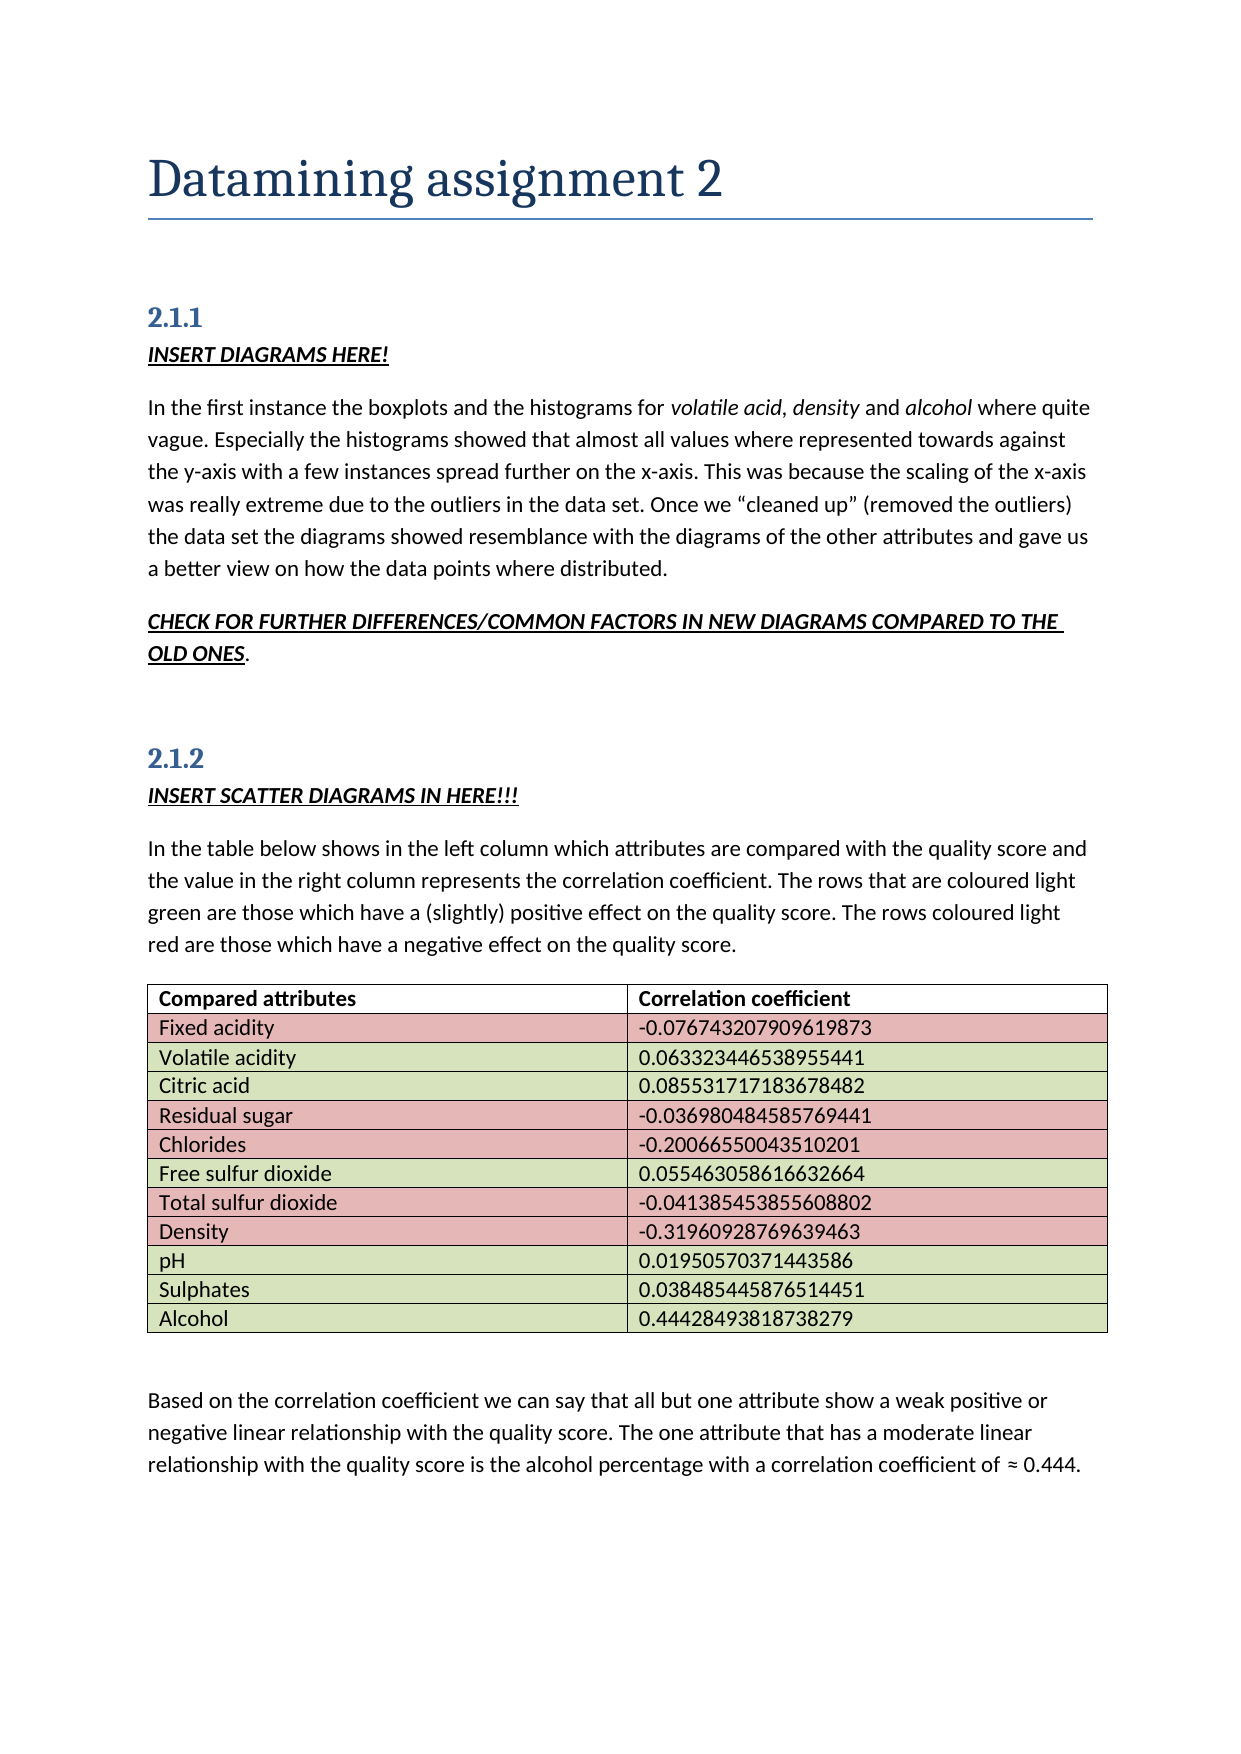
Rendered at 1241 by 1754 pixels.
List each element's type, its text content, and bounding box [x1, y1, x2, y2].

subtitle 2.1.2 [148, 742, 1093, 776]
table_cell -0.036980484585769441 [628, 1101, 1107, 1129]
table_cell Residual sugar [148, 1101, 627, 1129]
table_cell Chlorides [148, 1130, 627, 1158]
text CHECK FOR FURTHER DIFFERENCES/COMMON FACTORS IN NEW DIAGRAMS COMPARED TO THE OLD ONES. [148, 607, 1093, 667]
table_cell 0.055463058616632664 [628, 1159, 1107, 1187]
table_cell Alcohol [148, 1304, 627, 1332]
table_cell 0.063323446538955441 [628, 1043, 1107, 1071]
text Based on the correlation coefficient we can say that all but one attribute show a weak positive or negative linear relationship with the quality score. The one attribute that has a moderate linear relationship with the quality score is the alcohol percentage with a correlation coefficient of ≈ 0.444. [148, 1386, 1093, 1479]
table_header Correlation coefficient [628, 985, 1107, 1012]
text INSERT SCATTER DIAGRAMS IN HERE!!! [148, 781, 1093, 809]
table_cell Density [148, 1217, 627, 1245]
table_cell Free sulfur dioxide [148, 1159, 627, 1187]
table_cell -0.31960928769639463 [628, 1217, 1107, 1245]
subtitle 2.1.1 [148, 302, 1093, 335]
text In the table below shows in the left column which attributes are compared with the quality score and the value in the right column represents the correlation coefficient. The rows that are coloured light green are those which have a (slightly) positive effect on the quality score. The rows coloured light red are those which have a negative effect on the quality score. [148, 834, 1093, 958]
table_cell Sulphates [148, 1275, 627, 1303]
table_header Compared attributes [148, 985, 627, 1012]
table_cell Citric acid [148, 1072, 627, 1100]
table_cell Fixed acidity [148, 1014, 627, 1042]
table_cell 0.01950570371443586 [628, 1246, 1107, 1274]
table_cell pH [148, 1246, 627, 1274]
table_cell 0.038485445876514451 [628, 1275, 1107, 1303]
text INSERT DIAGRAMS HERE! [148, 340, 1093, 368]
table_cell 0.085531717183678482 [628, 1072, 1107, 1100]
table_cell -0.20066550043510201 [628, 1130, 1107, 1158]
table_cell -0.076743207909619873 [628, 1014, 1107, 1042]
table_cell 0.44428493818738279 [628, 1304, 1107, 1332]
table_cell Total sulfur dioxide [148, 1188, 627, 1216]
table_cell -0.041385453855608802 [628, 1188, 1107, 1216]
text In the first instance the boxplots and the histograms for volatile acid, density and alcohol where quite vague. Especially the histograms showed that almost all values where represented towards against the y-axis with a few instances spread further on the x-axis. This was because the scaling of the x-axis was really extreme due to the outliers in the data set. Once we “cleaned up” (removed the outliers) the data set the diagrams showed resemblance with the diagrams of the other attributes and gave us a better view on how the data points where distributed. [148, 393, 1093, 582]
table_cell Volatile acidity [148, 1043, 627, 1071]
text Datamining assignment 2 [148, 148, 1093, 218]
